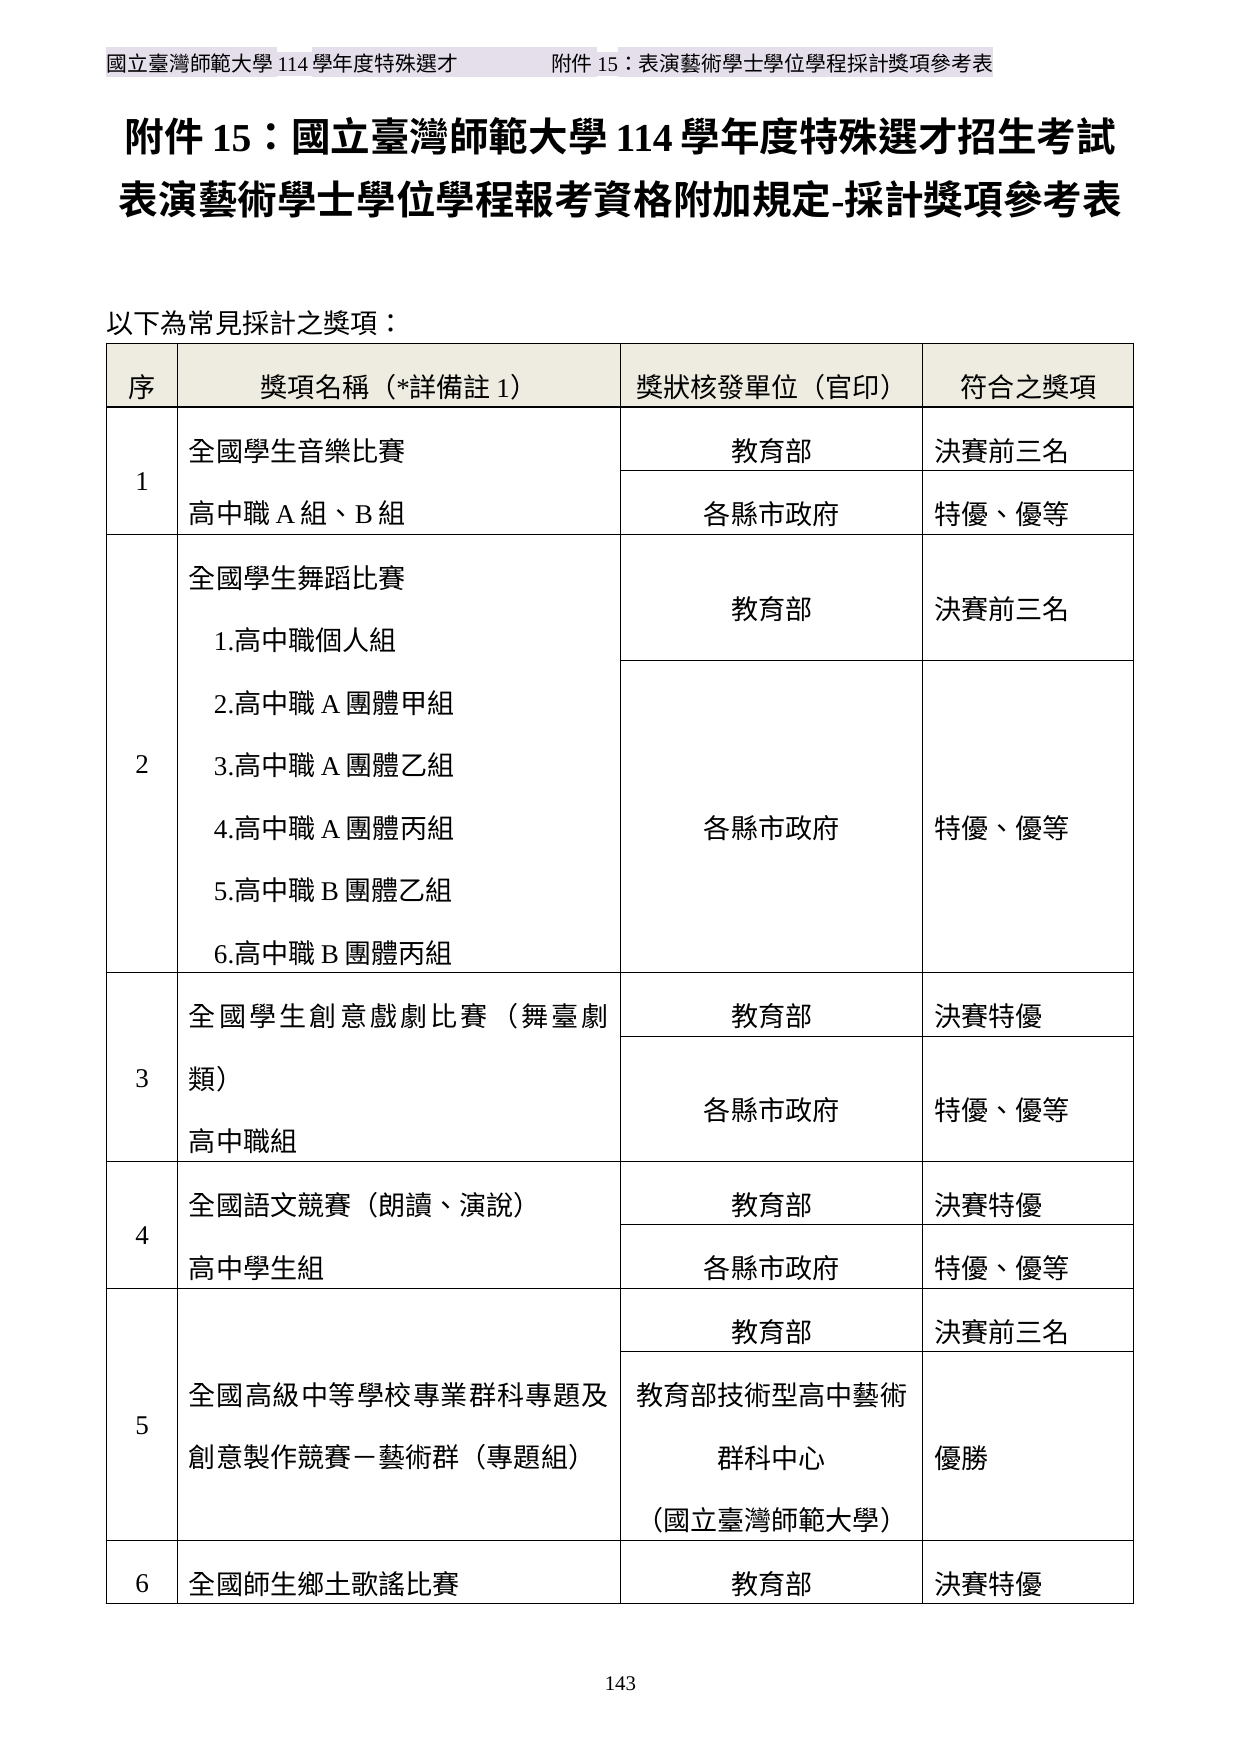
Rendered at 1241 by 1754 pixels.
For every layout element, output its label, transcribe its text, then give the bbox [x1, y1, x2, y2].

table_cell 教育部 [621, 1289, 922, 1351]
table_cell 教育部 [621, 535, 922, 660]
table_cell 全國師生鄉土歌謠比賽 [178, 1541, 620, 1603]
table_cell 教育部 [621, 408, 922, 470]
table_cell 3 [107, 973, 177, 1161]
text 以下為常見採計之獎項： [106, 280, 1134, 343]
table_cell 2 [107, 535, 177, 972]
table_header 獎狀核發單位（官印） [621, 344, 922, 406]
table_cell 教育部 [621, 1541, 922, 1603]
table_cell 特優、優等 [923, 1225, 1133, 1288]
table_cell 決賽前三名 [923, 535, 1133, 660]
table_cell 決賽特優 [923, 1541, 1133, 1603]
subtitle 附件15：國立臺灣師範大學114學年度特殊選才招生考試表演藝術學士學位學程報考資格附加規定-採計獎項參考表 [106, 93, 1134, 218]
table_cell 教育部 [621, 1162, 922, 1224]
table_cell 決賽特優 [923, 1162, 1133, 1224]
table_cell 優勝 [923, 1352, 1133, 1540]
table_cell 全國學生創意戲劇比賽（舞臺劇類） 高中職組 [178, 973, 620, 1161]
table_cell 決賽前三名 [923, 408, 1133, 470]
table_cell 特優、優等 [923, 661, 1133, 972]
table_header 獎項名稱（*詳備註1） [178, 344, 620, 406]
table_cell 全國語文競賽（朗讀、演說） 高中學生組 [178, 1162, 620, 1288]
table_cell 各縣市政府 [621, 661, 922, 972]
table_cell 全國學生舞蹈比賽 1.高中職個人組 2.高中職A團體甲組 3.高中職A團體乙組 4.高中職A團體丙組 5.高中職B團體乙組 6.高中職B團體丙組 [178, 535, 620, 972]
table_cell 特優、優等 [923, 1037, 1133, 1161]
table_header 序 [107, 344, 177, 406]
table_header 符合之獎項 [923, 344, 1133, 406]
table_cell 5 [107, 1289, 177, 1540]
table_cell 6 [107, 1541, 177, 1603]
table_cell 1 [107, 408, 177, 533]
table_cell 全國高級中等學校專業群科專題及創意製作競賽－藝術群（專題組） [178, 1289, 620, 1540]
table_cell 決賽特優 [923, 973, 1133, 1036]
table_cell 教育部 [621, 973, 922, 1036]
table_cell 4 [107, 1162, 177, 1288]
table_cell 各縣市政府 [621, 1037, 922, 1161]
table_cell 各縣市政府 [621, 1225, 922, 1288]
table_cell 教育部技術型高中藝術群科中心 （國立臺灣師範大學） [621, 1352, 922, 1540]
table_cell 全國學生音樂比賽 高中職A組、B組 [178, 408, 620, 533]
table_cell 決賽前三名 [923, 1289, 1133, 1351]
table_cell 特優、優等 [923, 471, 1133, 533]
table_cell 各縣市政府 [621, 471, 922, 533]
